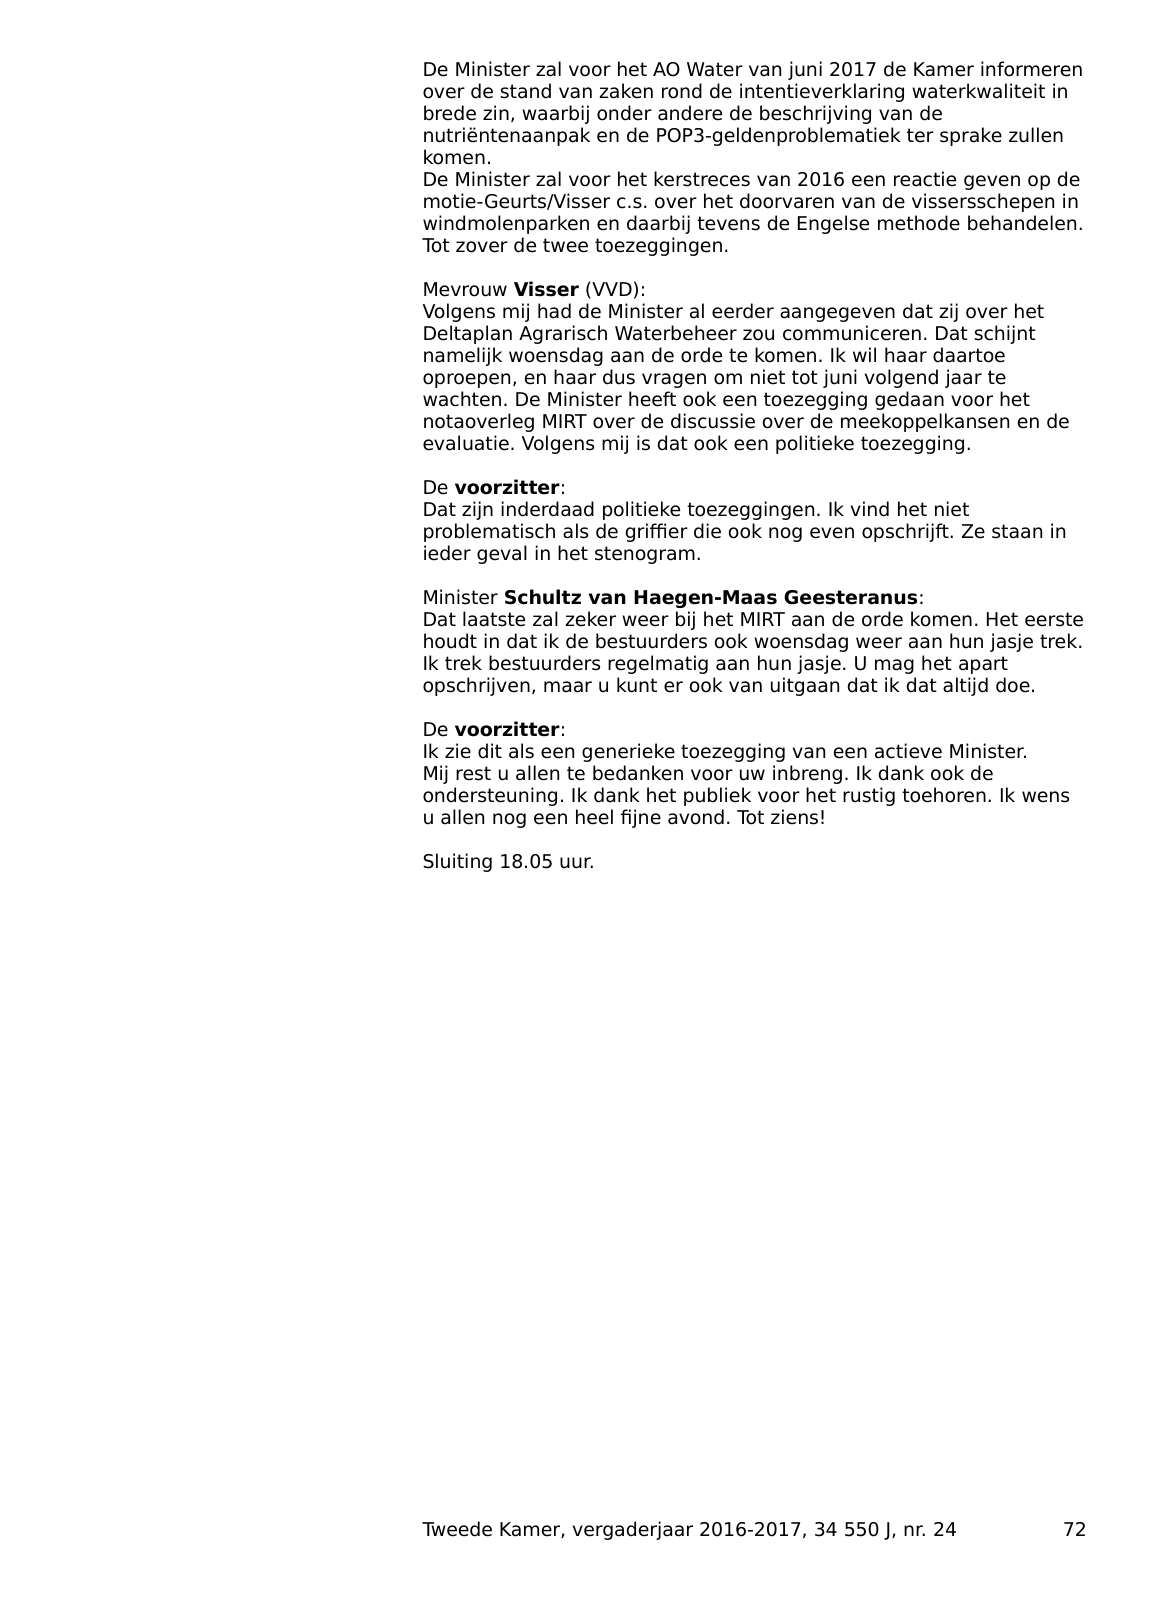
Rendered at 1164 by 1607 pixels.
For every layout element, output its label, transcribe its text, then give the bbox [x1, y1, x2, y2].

text Sluiting 18.05 uur. [422, 851, 1087, 873]
text De voorzitter: [422, 477, 1087, 499]
text Ik zie dit als een generieke toezegging van een actieve Minister. [422, 741, 1087, 763]
text De Minister zal voor het kerstreces van 2016 een reactie geven op de motie-Geurts/Visser c.s. over het doorvaren van de vissersschepen in windmolenparken en daarbij tevens de Engelse methode behandelen. [422, 169, 1087, 235]
text Dat laatste zal zeker weer bij het MIRT aan de orde komen. Het eerste houdt in dat ik de bestuurders ook woensdag weer aan hun jasje trek. Ik trek bestuurders regelmatig aan hun jasje. U mag het apart opschrijven, maar u kunt er ook van uitgaan dat ik dat altijd doe. [422, 609, 1087, 697]
text Mevrouw Visser (VVD): [422, 279, 1087, 301]
text Volgens mij had de Minister al eerder aangegeven dat zij over het Deltaplan Agrarisch Waterbeheer zou communiceren. Dat schijnt namelijk woensdag aan de orde te komen. Ik wil haar daartoe oproepen, en haar dus vragen om niet tot juni volgend jaar te wachten. De Minister heeft ook een toezegging gedaan voor het notaoverleg MIRT over de discussie over de meekoppelkansen en de evaluatie. Volgens mij is dat ook een politieke toezegging. [422, 301, 1087, 455]
text Dat zijn inderdaad politieke toezeggingen. Ik vind het niet problematisch als de griffier die ook nog even opschrijft. Ze staan in ieder geval in het stenogram. [422, 499, 1087, 565]
text De voorzitter: [422, 719, 1087, 741]
text Tot zover de twee toezeggingen. [422, 235, 1087, 257]
text Mij rest u allen te bedanken voor uw inbreng. Ik dank ook de ondersteuning. Ik dank het publiek voor het rustig toehoren. Ik wens u allen nog een heel fijne avond. Tot ziens! [422, 763, 1087, 829]
text De Minister zal voor het AO Water van juni 2017 de Kamer informeren over de stand van zaken rond de intentieverklaring waterkwaliteit in brede zin, waarbij onder andere de beschrijving van de nutriëntenaanpak en de POP3-geldenproblematiek ter sprake zullen komen. [422, 59, 1087, 169]
text Minister Schultz van Haegen-Maas Geesteranus: [422, 587, 1087, 609]
